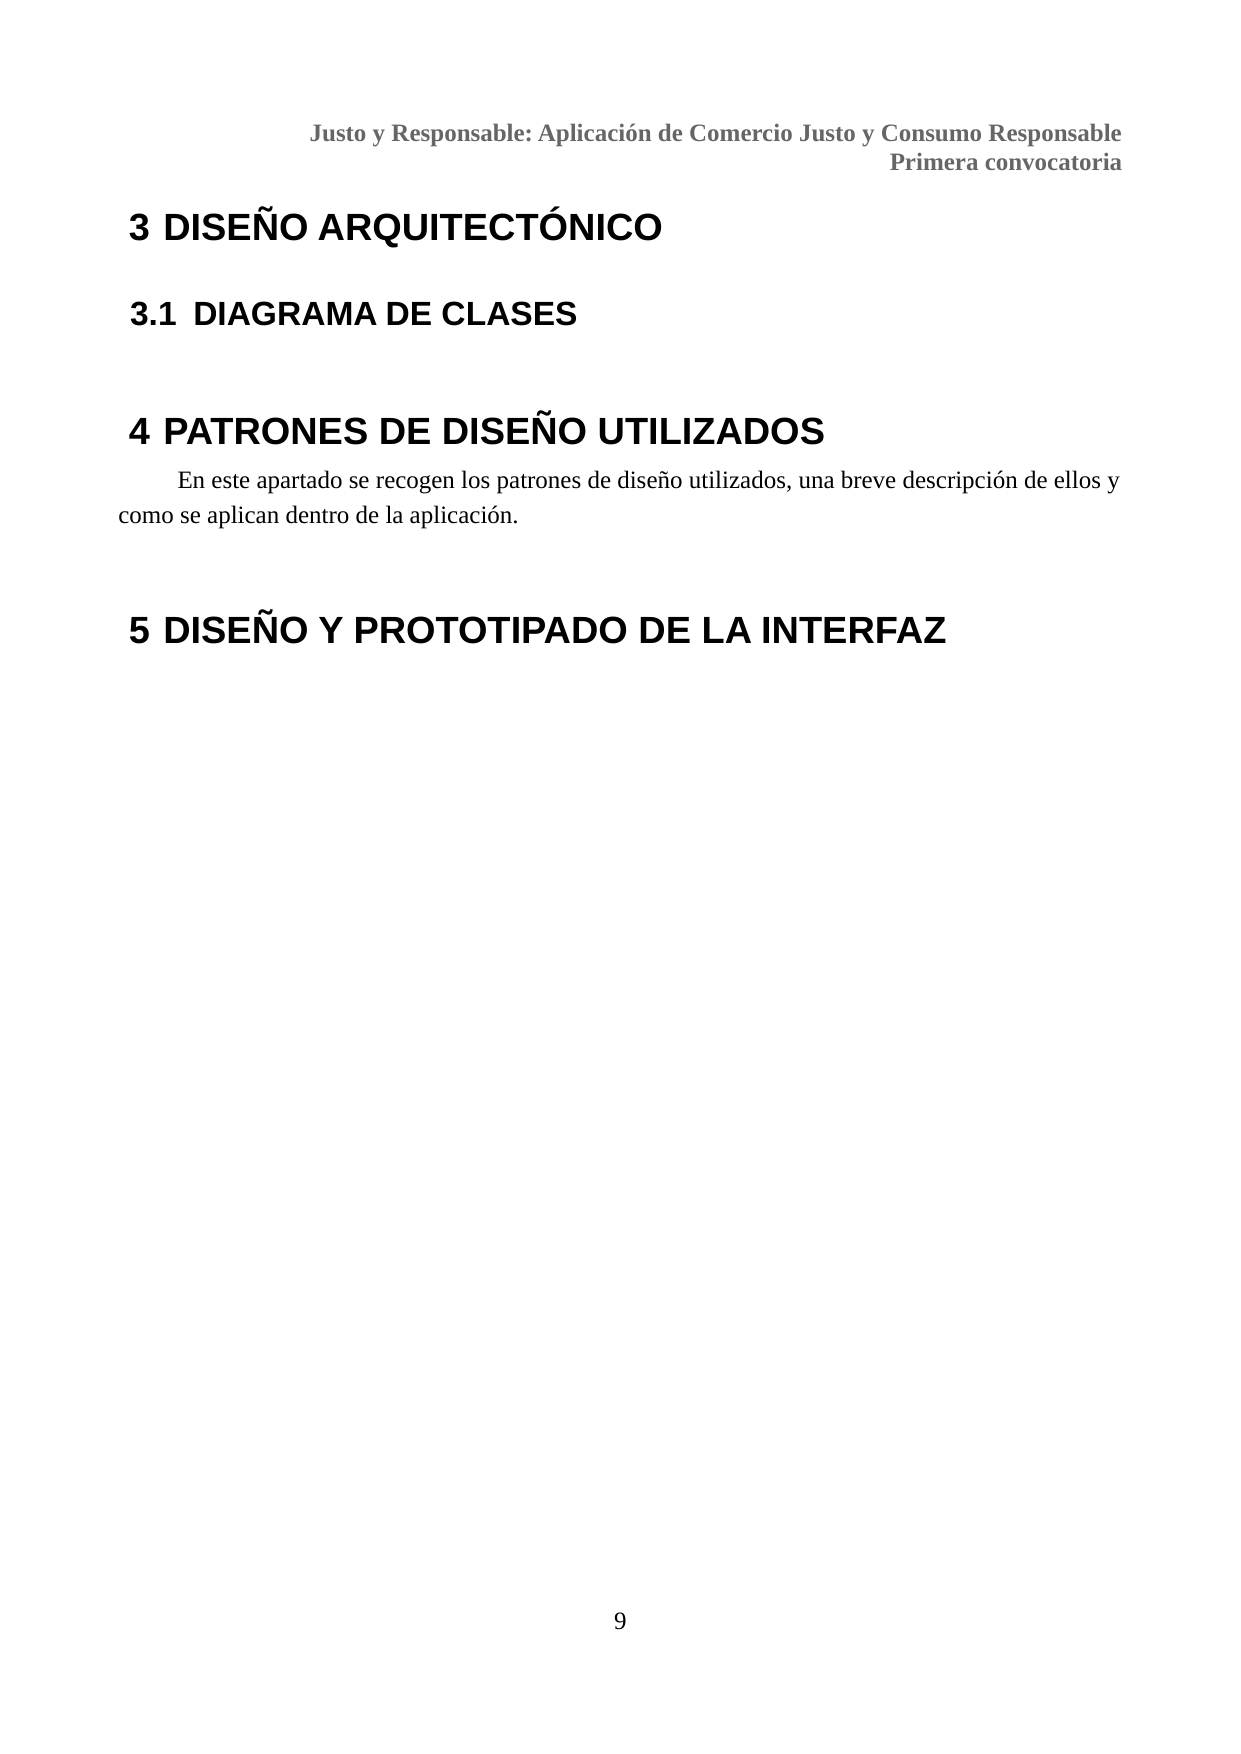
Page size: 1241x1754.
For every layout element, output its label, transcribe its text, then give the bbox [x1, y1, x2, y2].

subtitle DISEÑO Y PROTOTIPADO DE LA INTERFAZ [118, 608, 1122, 652]
text En este apartado se recogen los patrones de diseño utilizados, una breve descripción de ellos y como se aplican dentro de la aplicación. [118, 465, 1122, 528]
subtitle DIAGRAMA DE CLASES [121, 278, 1122, 337]
subtitle PATRONES DE DISEÑO UTILIZADOS [118, 409, 1122, 453]
subtitle DISEÑO ARQUITECTÓNICO [118, 205, 1122, 249]
